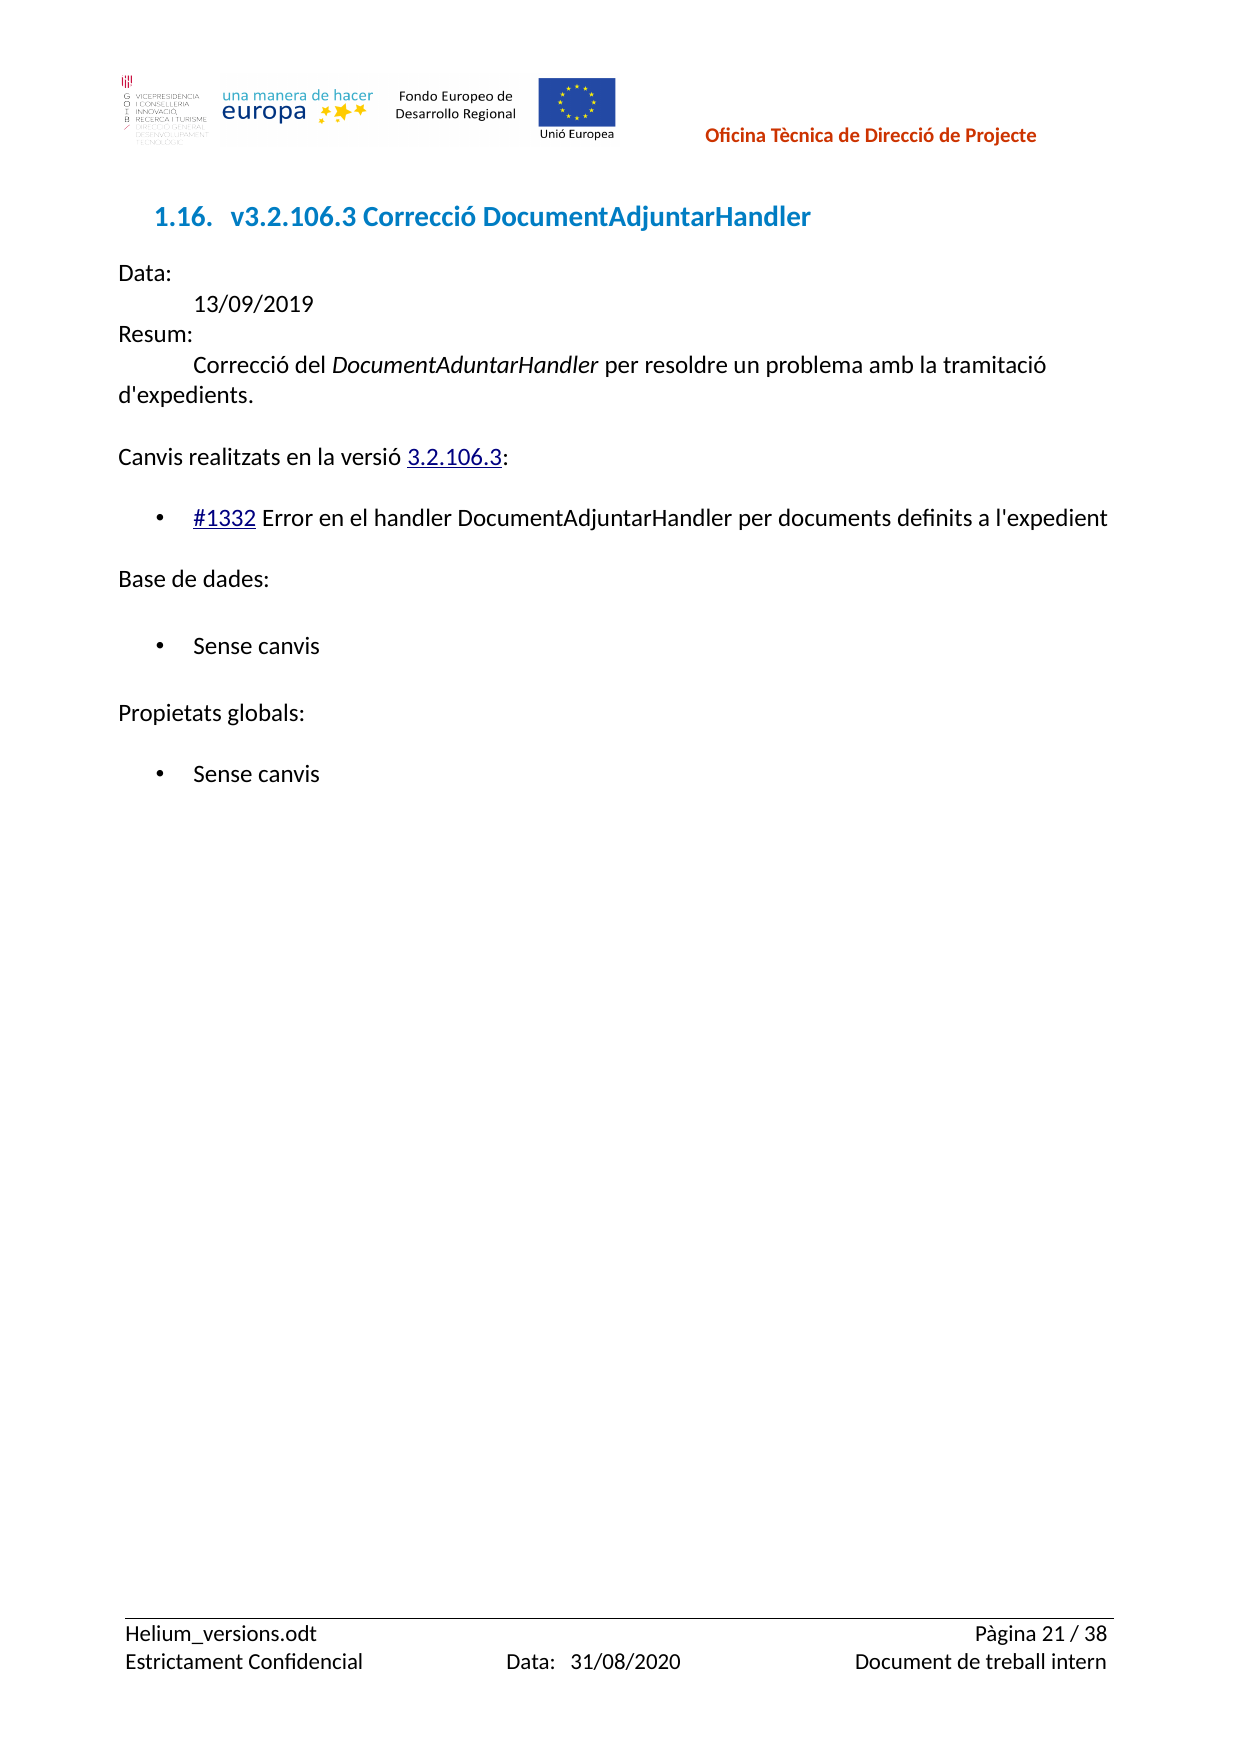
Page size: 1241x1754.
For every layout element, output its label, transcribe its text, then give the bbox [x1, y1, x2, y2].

list Sense canvis [156, 630, 1122, 660]
text Correcció del DocumentAduntarHandler per resoldre un problema amb la tramitació d'expedients. [118, 349, 1122, 410]
list Sense canvis [156, 758, 1122, 788]
picture [219, 73, 621, 147]
subtitle v3.2.106.3 Correcció DocumentAdjuntarHandler [153, 198, 1122, 234]
text Resum: [118, 319, 1122, 349]
text Data: [118, 258, 1122, 288]
text 13/09/2019 [118, 288, 1122, 319]
picture [118, 73, 213, 147]
text Propietats globals: [118, 697, 1122, 727]
text Canvis realitzats en la versió 3.2.106.3: [118, 441, 1122, 471]
text Base de dades: [118, 563, 1122, 593]
list #1332 Error en el handler DocumentAdjuntarHandler per documents definits a l'expedient [156, 502, 1122, 532]
